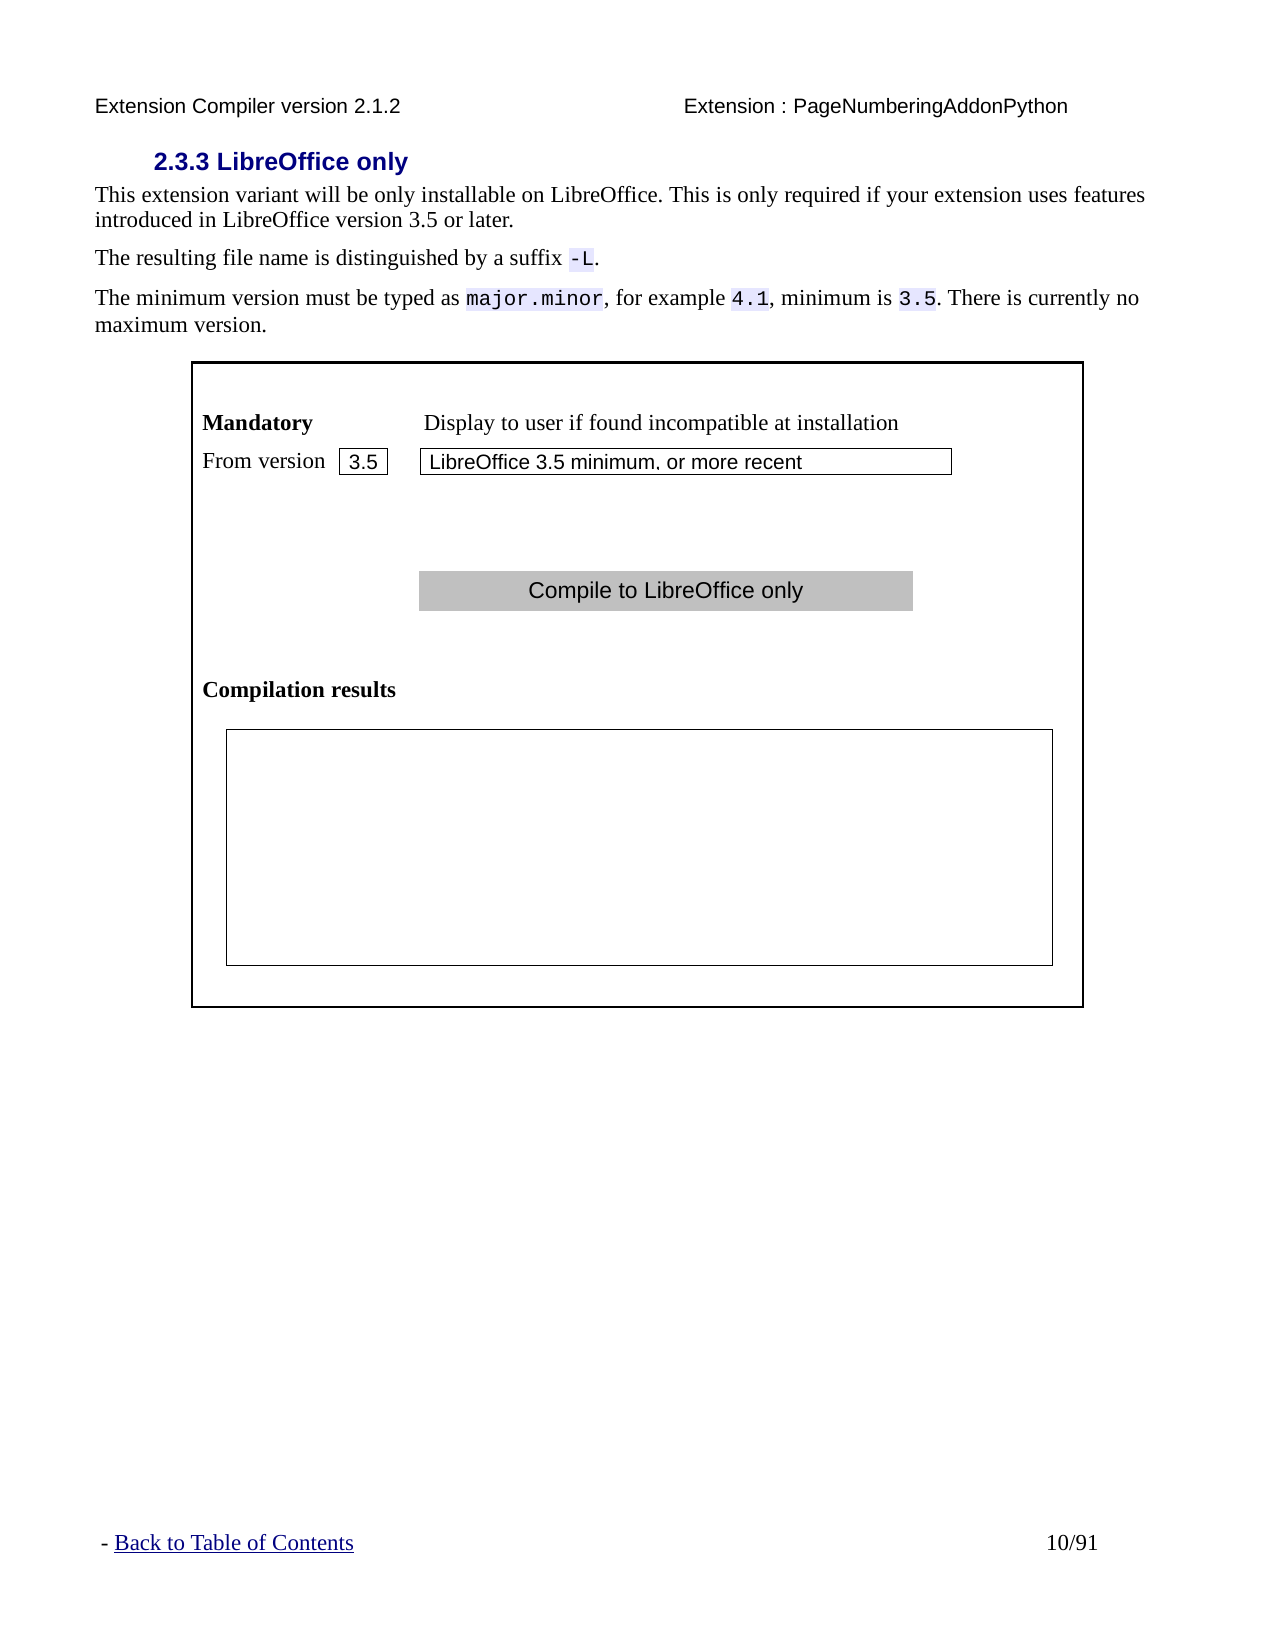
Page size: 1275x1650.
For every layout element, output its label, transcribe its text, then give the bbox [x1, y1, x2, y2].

text The minimum version must be typed as major.minor, for example 4.1, minimum is 3.5. There is currently no maximum version. [94, 284, 1181, 337]
text The resulting file name is distinguished by a suffix -L. [94, 245, 1181, 272]
text [952, 448, 1073, 474]
text [388, 448, 420, 474]
text Compilation results [202, 676, 1073, 702]
text This extension variant will be only installable on LibreOffice. This is only required if your extension uses features introduced in LibreOffice version 3.5 or later. [94, 181, 1181, 232]
text From version [202, 448, 339, 474]
subtitle LibreOffice only [153, 147, 1181, 176]
text Mandatory Display to user if found incompatible at installation [202, 410, 1073, 436]
